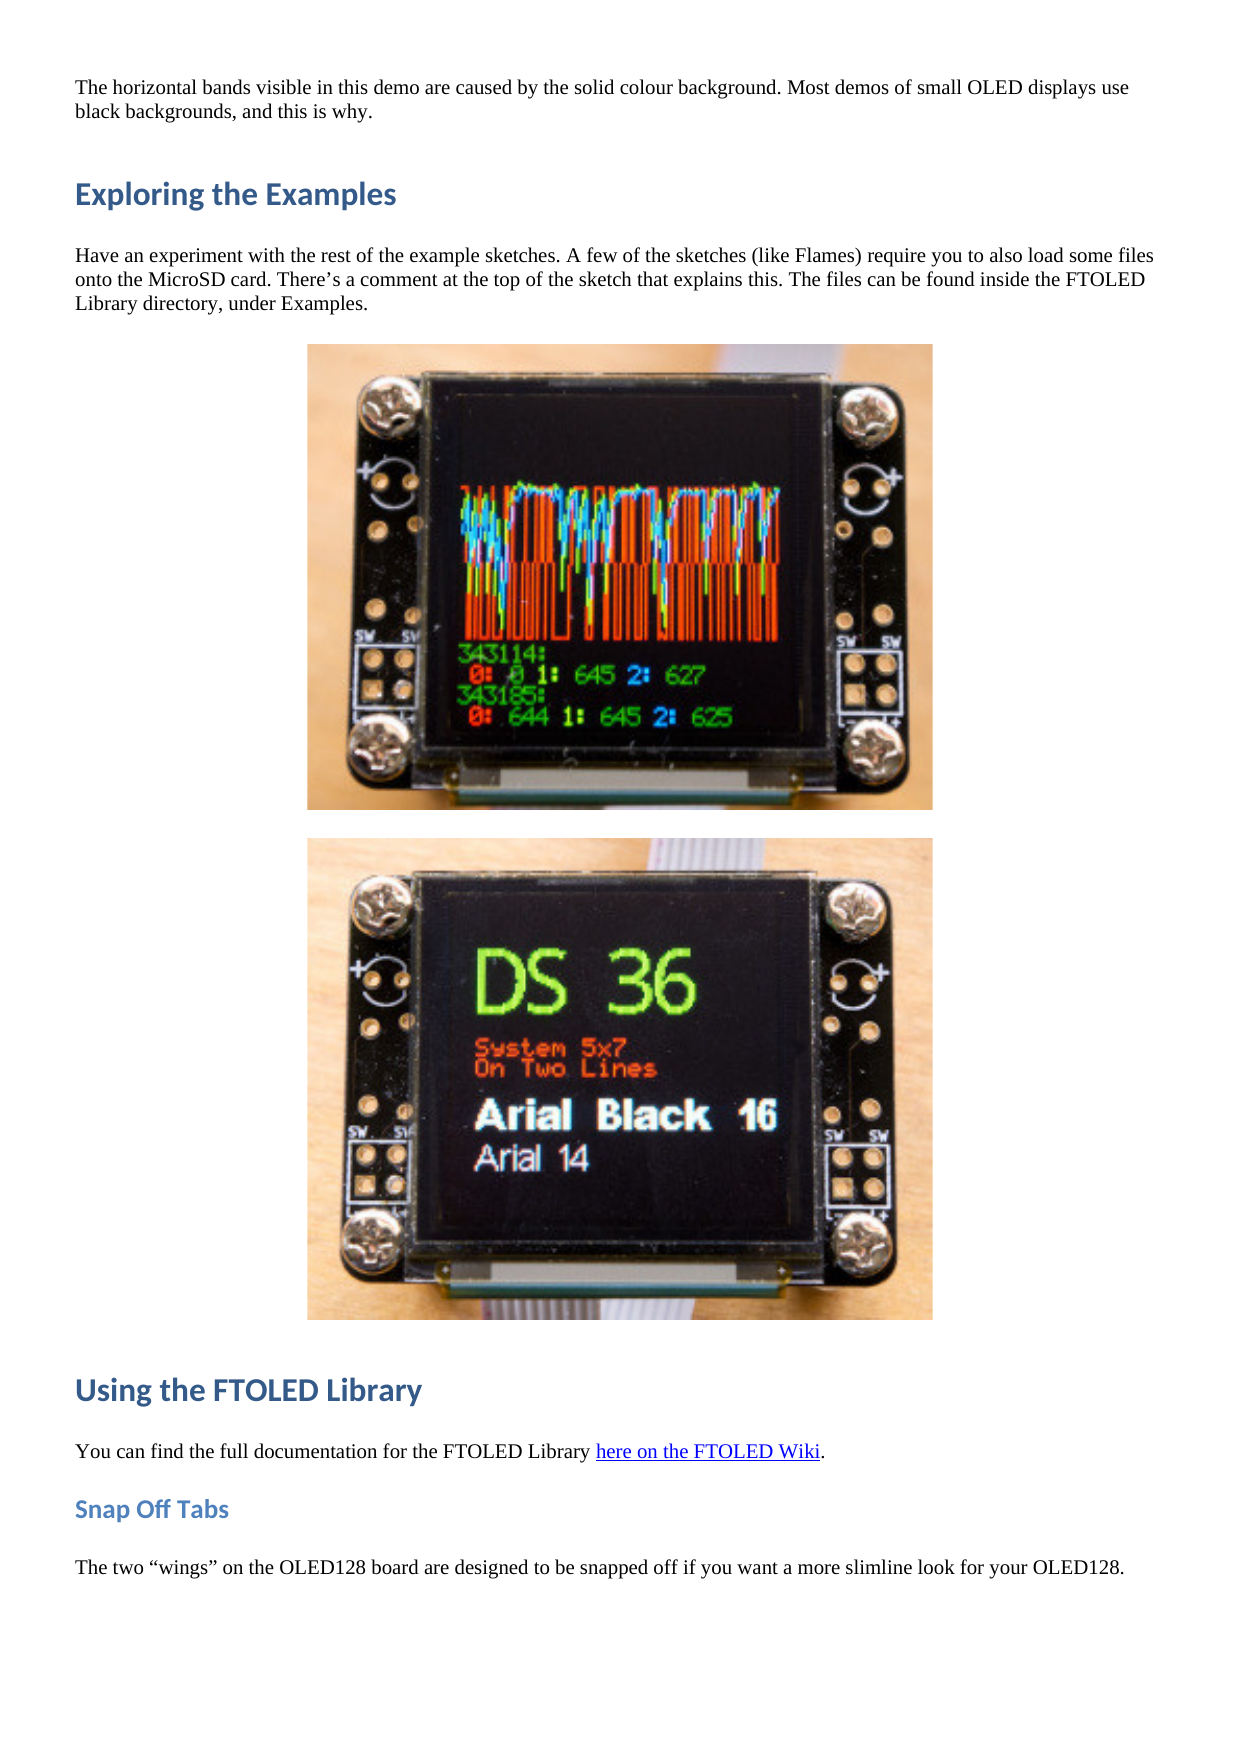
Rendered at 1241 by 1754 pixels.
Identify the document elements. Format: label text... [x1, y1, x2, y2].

text The two “wings” on the OLED128 board are designed to be snapped off if you want a more slimline look for your OLED128. [75, 1554, 1165, 1579]
text Have an experiment with the rest of the example sketches. A few of the sketches (like Flames) require you to also load some files onto the MicroSD card. There’s a comment at the top of the sketch that explains this. The files can be found inside the FTOLED Library directory, under Examples. [75, 243, 1165, 315]
text You can find the full documentation for the FTOLED Library here on the FTOLED Wiki. [75, 1439, 1165, 1463]
subtitle Snap Off Tabs [75, 1492, 1165, 1525]
subtitle Using the FTOLED Library [75, 1369, 1165, 1410]
picture [307, 344, 933, 810]
text The horizontal bands visible in this demo are caused by the solid colour background. Most demos of small OLED displays use black backgrounds, and this is why. [75, 75, 1165, 123]
subtitle Exploring the Examples [75, 173, 1165, 214]
picture [307, 838, 933, 1320]
